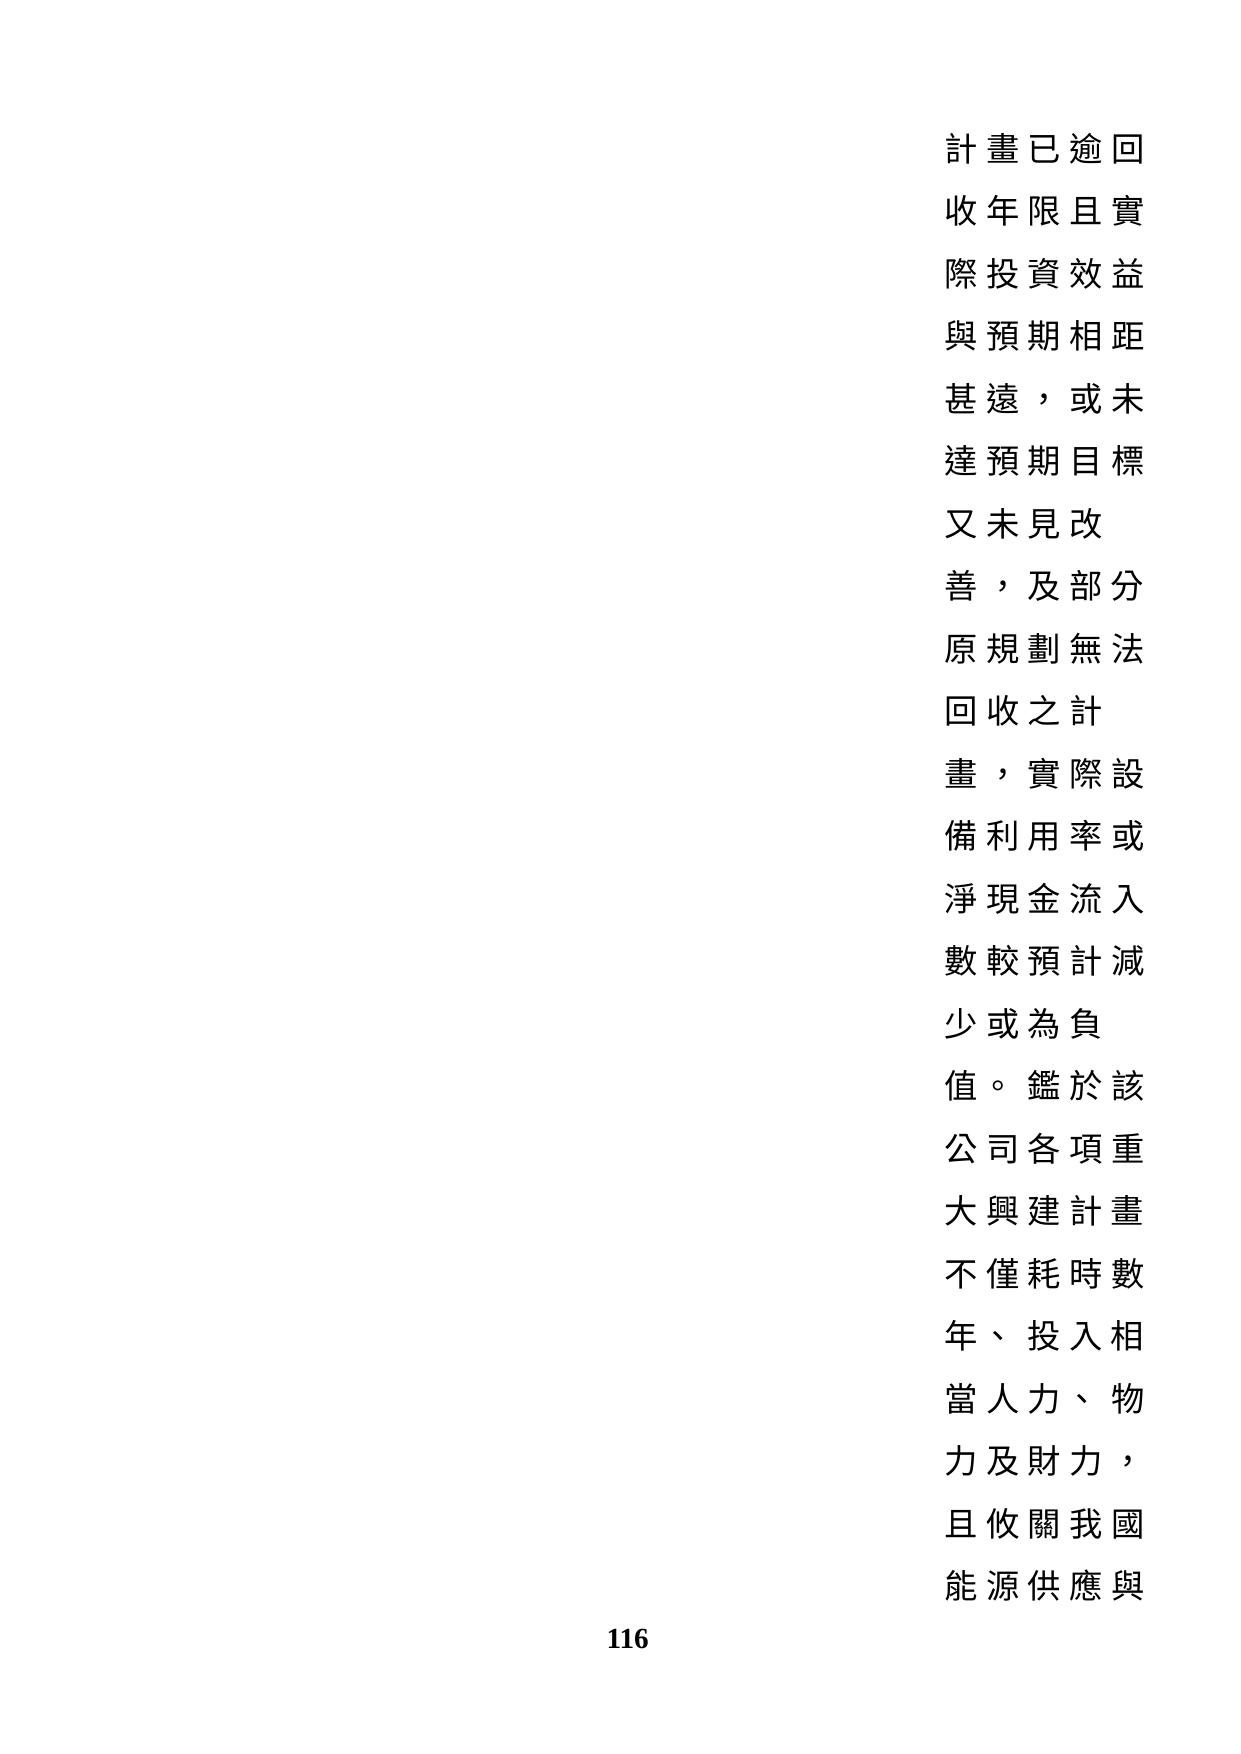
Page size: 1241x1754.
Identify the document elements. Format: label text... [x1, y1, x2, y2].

list 計畫已逾回收年限且實際投資效益與預期相距甚遠，或未達預期目標又未見改善，及部分原規劃無法回收之計畫，實際設備利用率或淨現金流入數較預計減少或為負值。鑑於該公司各項重大興建計畫不僅耗時數年、投入相當人力、物力及財力，且攸關我國能源供應與 [849, 105, 1148, 1605]
